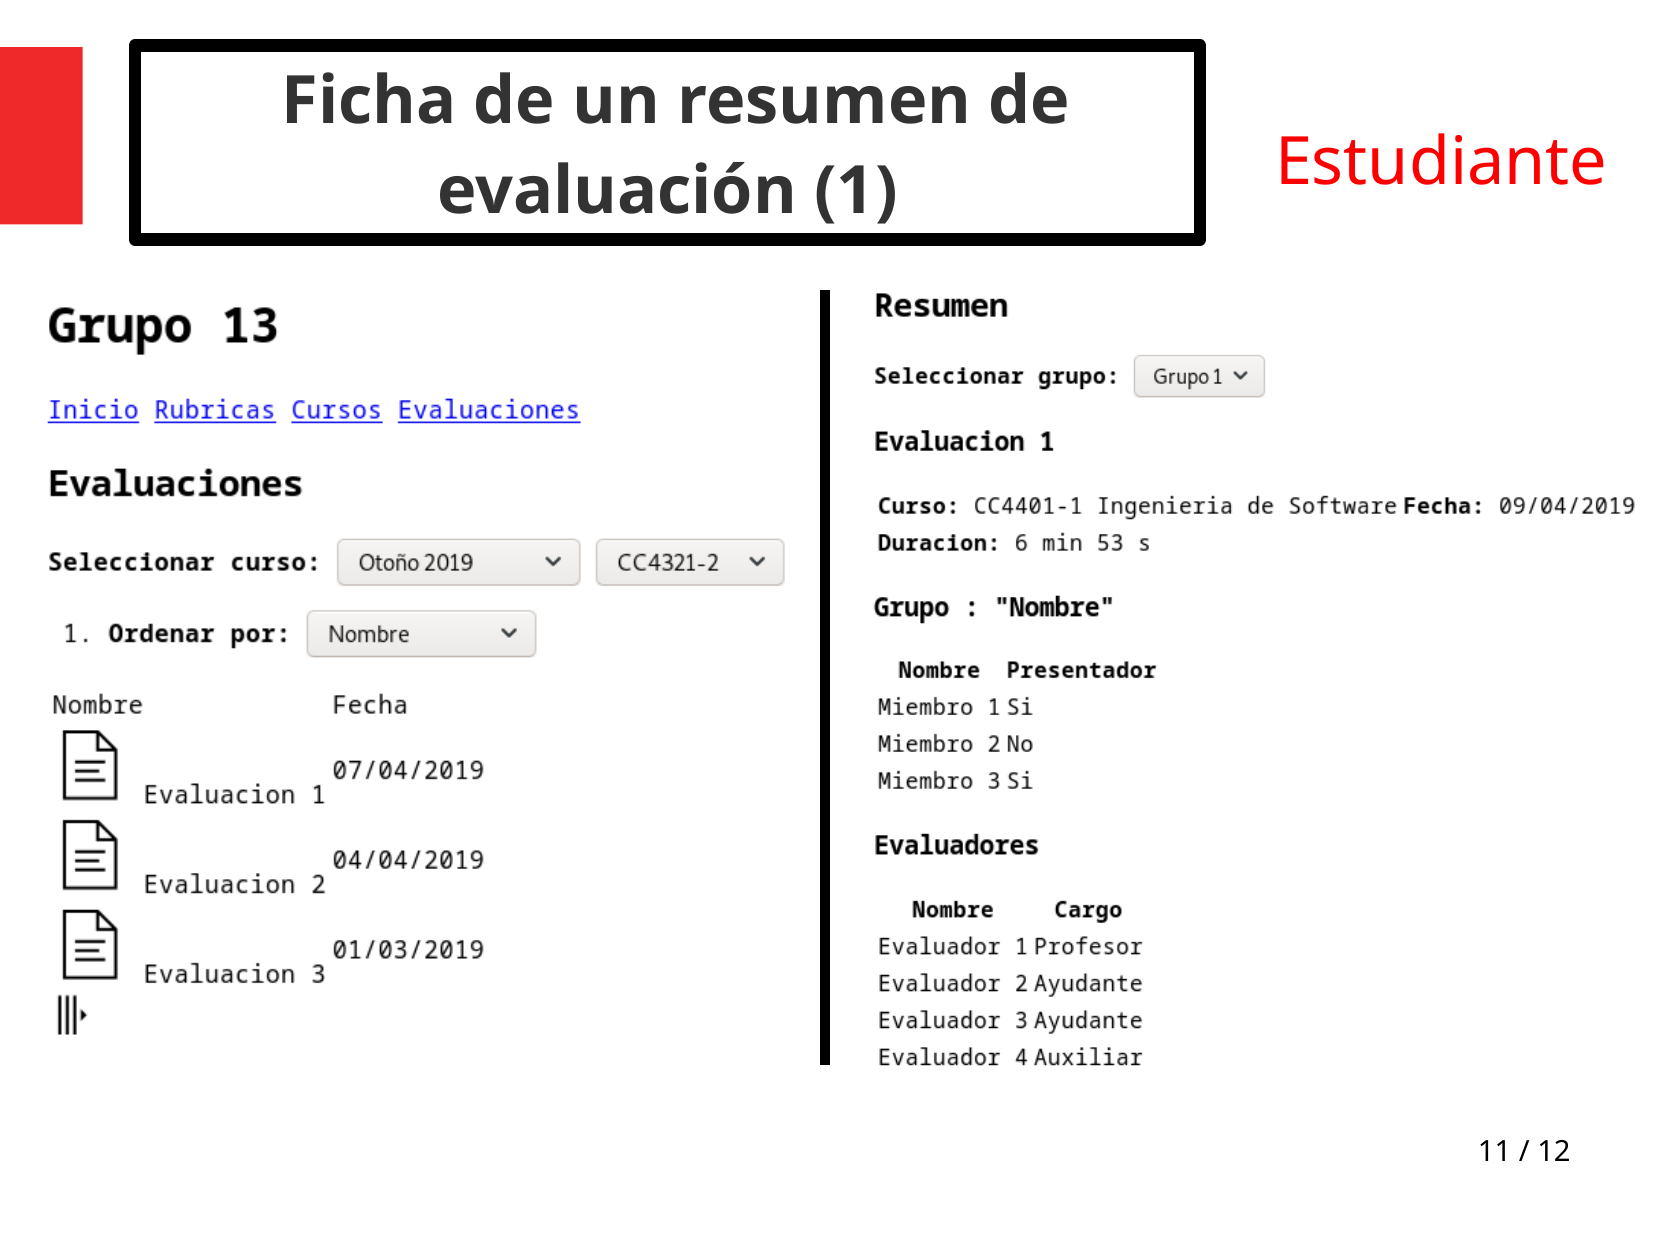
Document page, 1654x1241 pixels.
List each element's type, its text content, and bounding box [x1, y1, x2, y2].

picture [870, 284, 1654, 1079]
title Ficha de un resumen de evaluación (1) [135, 45, 1201, 240]
text_box Estudiante [1188, 15, 1654, 195]
picture [45, 291, 820, 1051]
